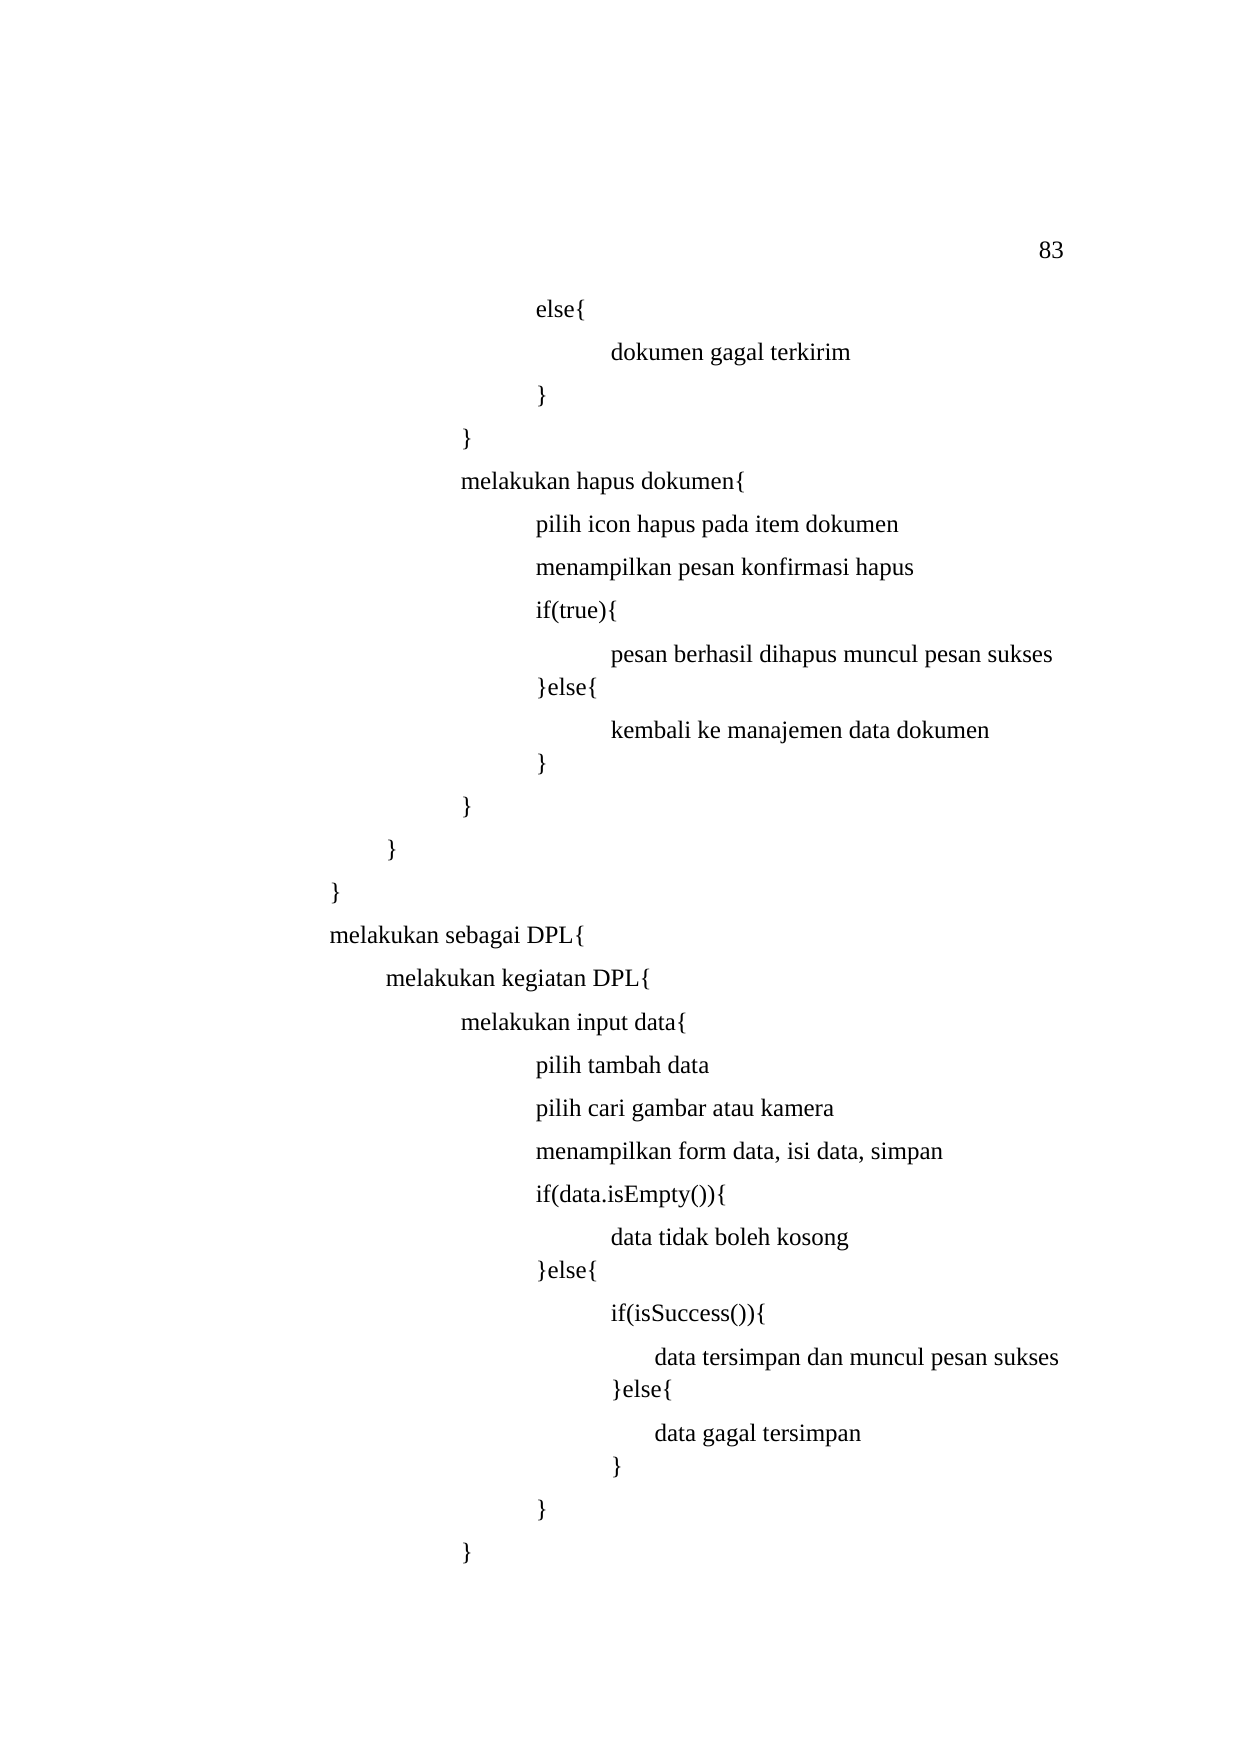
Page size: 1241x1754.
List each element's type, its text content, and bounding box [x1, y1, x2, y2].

text if(isSuccess()){ [329, 1298, 1063, 1327]
text pilih icon hapus pada item dokumen [329, 509, 1063, 538]
text kembali ke manajemen data dokumen [329, 715, 1063, 744]
text melakukan input data{ [329, 1007, 1063, 1035]
text } [329, 380, 1063, 409]
text }else{ [236, 1374, 1063, 1403]
text } [329, 834, 1063, 863]
text data gagal tersimpan [236, 1418, 1063, 1446]
text if(true){ [329, 596, 1063, 624]
text } [329, 791, 1063, 820]
text pesan berhasil dihapus muncul pesan sukses [329, 639, 1063, 667]
text } [329, 1537, 1063, 1566]
text data tidak boleh kosong [329, 1222, 1063, 1251]
text melakukan hapus dokumen{ [329, 466, 1063, 495]
text data tersimpan dan muncul pesan sukses [329, 1342, 1063, 1370]
text menampilkan pesan konfirmasi hapus [329, 552, 1063, 581]
text melakukan sebagai DPL{ [329, 920, 1063, 949]
text } [329, 877, 1063, 906]
text pilih tambah data [329, 1050, 1063, 1078]
text } [329, 748, 1063, 777]
text }else{ [329, 1255, 1063, 1284]
text melakukan kegiatan DPL{ [329, 963, 1063, 992]
text }else{ [329, 672, 1063, 701]
text } [236, 1451, 1063, 1479]
text } [329, 423, 1063, 452]
text dokumen gagal terkirim [329, 337, 1063, 366]
text pilih cari gambar atau kamera [329, 1093, 1063, 1122]
text else{ [329, 294, 1063, 322]
text if(data.isEmpty()){ [329, 1179, 1063, 1208]
text } [329, 1494, 1063, 1523]
text menampilkan form data, isi data, simpan [329, 1136, 1063, 1165]
